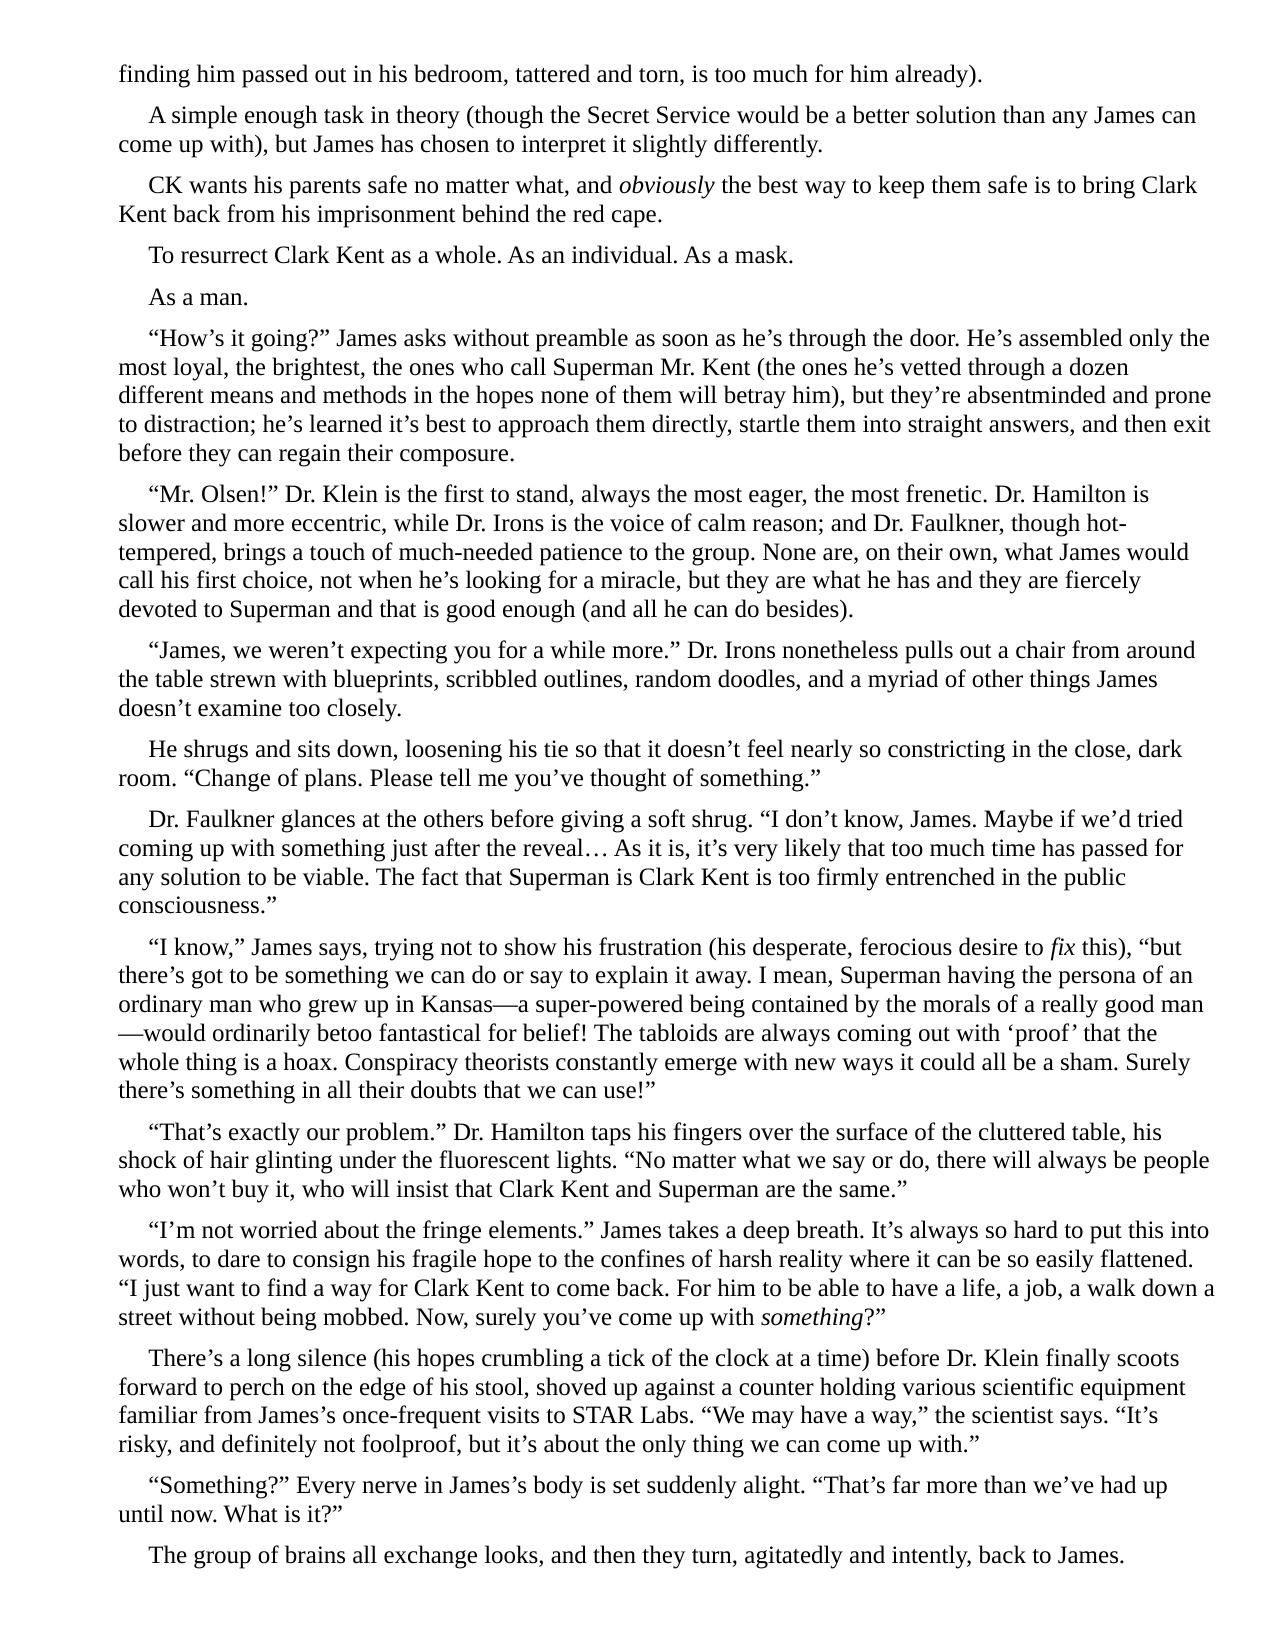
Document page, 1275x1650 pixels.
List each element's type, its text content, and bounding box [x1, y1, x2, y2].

text “I know,” James says, trying not to show his frustration (his desperate, ferocious desire to fix this), “but there’s got to be something we can do or say to explain it away. I mean, Superman having the persona of an ordinary man who grew up in Kansas—a super-powered being contained by the morals of a really good man—would ordinarily betoo fantastical for belief! The tabloids are always coming out with ‘proof’ that the whole thing is a hoax. Conspiracy theorists constantly emerge with new ways it could all be a sham. Surely there’s something in all their doubts that we can use!” [118, 932, 1216, 1104]
text A simple enough task in theory (though the Secret Service would be a better solution than any James can come up with), but James has chosen to interpret it slightly differently. [118, 100, 1216, 158]
text CK wants his parents safe no matter what, and obviously the best way to keep them safe is to bring Clark Kent back from his imprisonment behind the red cape. [118, 170, 1216, 228]
text He shrugs and sits down, loosening his tie so that it doesn’t feel nearly so constricting in the close, dark room. “Change of plans. Please tell me you’ve thought of something.” [118, 734, 1216, 792]
text The group of brains all exchange looks, and then they turn, agitatedly and intently, back to James. [118, 1540, 1216, 1569]
text There’s a long silence (his hopes crumbling a tick of the clock at a time) before Dr. Klein finally scoots forward to perch on the edge of his stool, shoved up against a counter holding various scientific equipment familiar from James’s once-frequent visits to STAR Labs. “We may have a way,” the scientist says. “It’s risky, and definitely not foolproof, but it’s about the only thing we can come up with.” [118, 1343, 1216, 1458]
text “That’s exactly our problem.” Dr. Hamilton taps his fingers over the surface of the cluttered table, his shock of hair glinting under the fluorescent lights. “No matter what we say or do, there will always be people who won’t buy it, who will insist that Clark Kent and Superman are the same.” [118, 1117, 1216, 1203]
text “Something?” Every nerve in James’s body is set suddenly alight. “That’s far more than we’ve had up until now. What is it?” [118, 1470, 1216, 1528]
text “I’m not worried about the fringe elements.” James takes a deep breath. It’s always so hard to put this into words, to dare to consign his fragile hope to the confines of harsh reality where it can be so easily flattened. “I just want to find a way for Clark Kent to come back. For him to be able to have a life, a job, a walk down a street without being mobbed. Now, surely you’ve come up with something?” [118, 1215, 1216, 1330]
text “Mr. Olsen!” Dr. Klein is the first to stand, always the most eager, the most frenetic. Dr. Hamilton is slower and more eccentric, while Dr. Irons is the voice of calm reason; and Dr. Faulkner, though hot-tempered, brings a touch of much-needed patience to the group. None are, on their own, what James would call his first choice, not when he’s looking for a miracle, but they are what he has and they are fiercely devoted to Superman and that is good enough (and all he can do besides). [118, 479, 1216, 623]
text “James, we weren’t expecting you for a while more.” Dr. Irons nonetheless pulls out a chair from around the table strewn with blueprints, scribbled outlines, random doodles, and a myriad of other things James doesn’t examine too closely. [118, 635, 1216, 722]
text As a man. [118, 282, 1216, 310]
text finding him passed out in his bedroom, tattered and torn, is too much for him already). [118, 59, 1216, 88]
text “How’s it going?” James asks without preamble as soon as he’s through the door. He’s assembled only the most loyal, the brightest, the ones who call Superman Mr. Kent (the ones he’s vetted through a dozen different means and methods in the hopes none of them will betray him), but they’re absentminded and prone to distraction; he’s learned it’s best to approach them directly, startle them into straight answers, and then exit before they can regain their composure. [118, 323, 1216, 467]
text Dr. Faulkner glances at the others before giving a soft shrug. “I don’t know, James. Maybe if we’d tried coming up with something just after the reveal… As it is, it’s very likely that too much time has passed for any solution to be viable. The fact that Superman is Clark Kent is too firmly entrenched in the public consciousness.” [118, 804, 1216, 919]
text To resurrect Clark Kent as a whole. As an individual. As a mask. [118, 240, 1216, 269]
